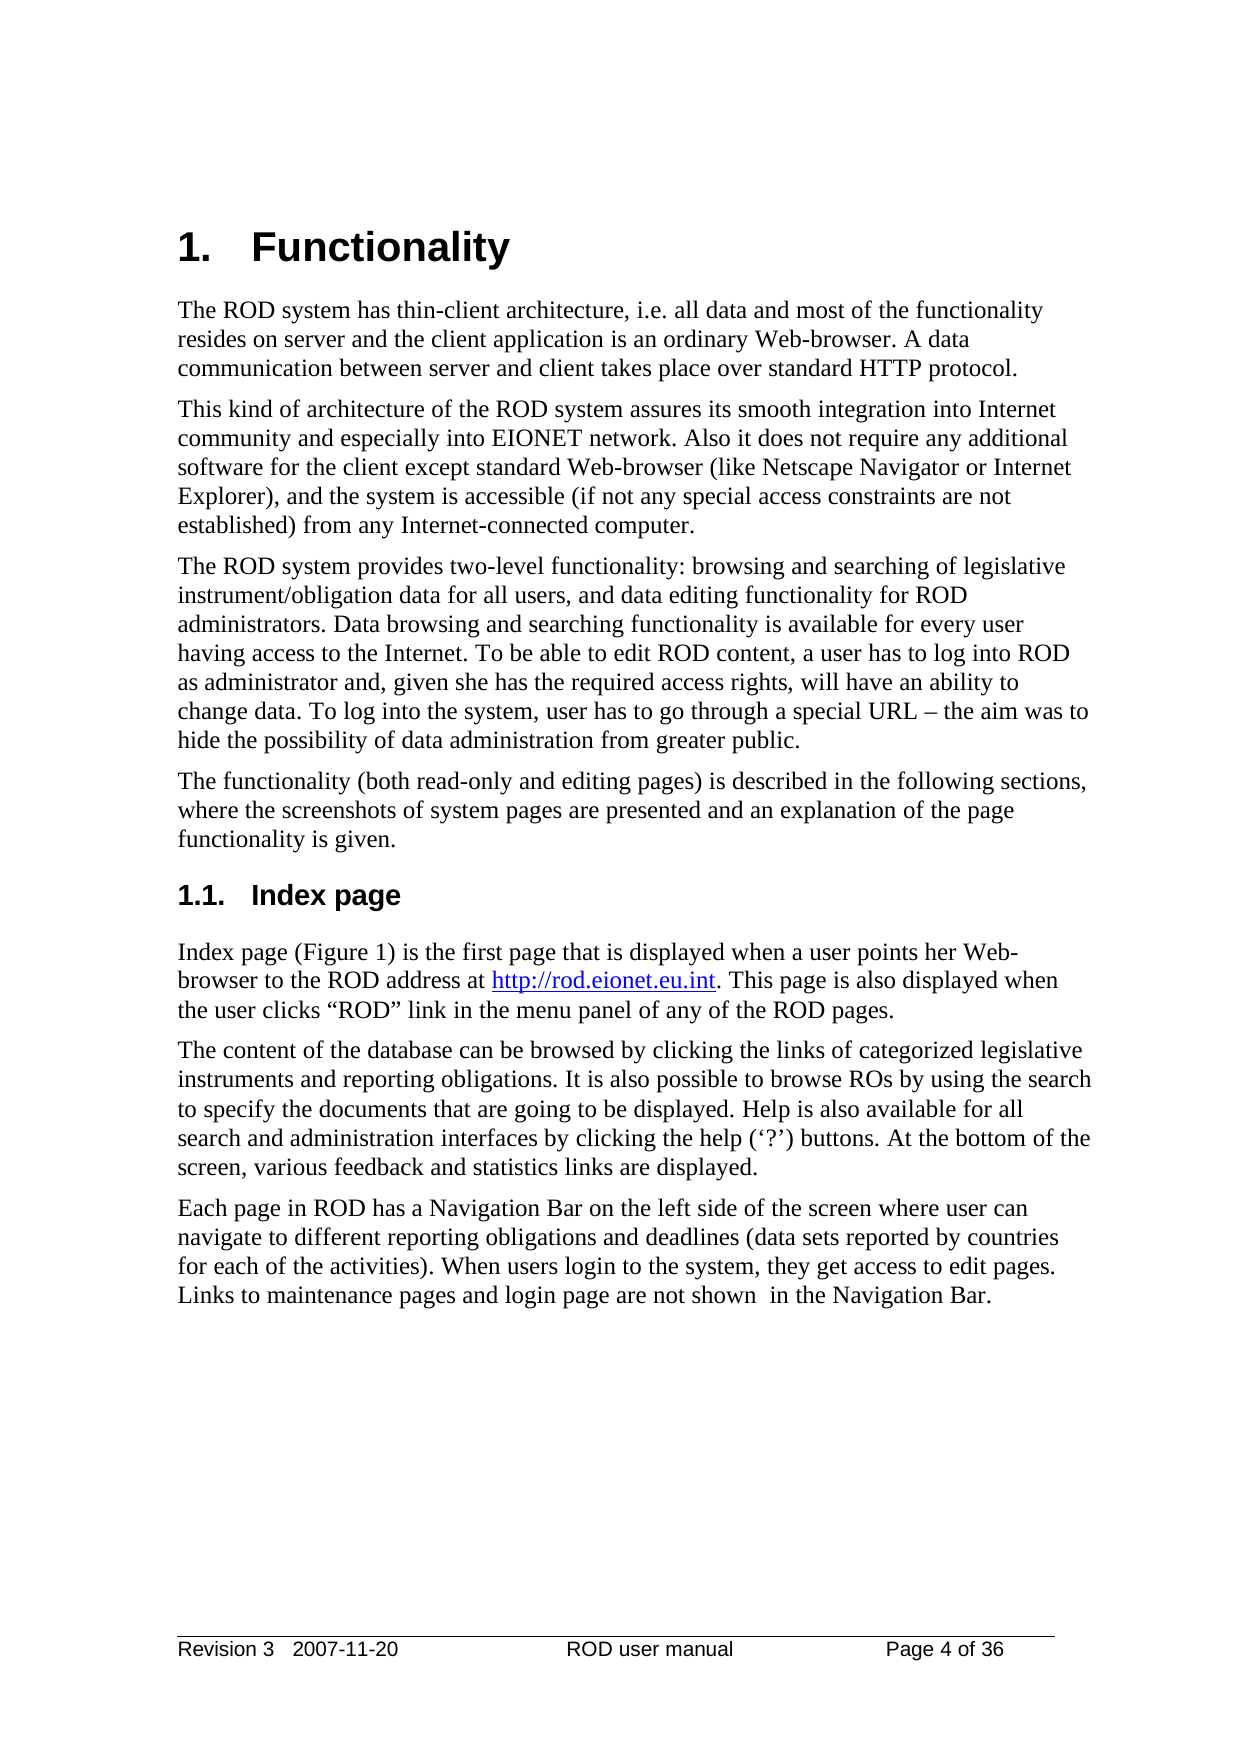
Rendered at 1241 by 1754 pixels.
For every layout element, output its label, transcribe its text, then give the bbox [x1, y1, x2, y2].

subtitle Index page [177, 878, 1092, 912]
text This kind of architecture of the ROD system assures its smooth integration into Internet community and especially into EIONET network. Also it does not require any additional software for the client except standard Web-browser (like Netscape Navigator or Internet Explorer), and the system is accessible (if not any special access constraints are not established) from any Internet-connected computer. [177, 394, 1092, 539]
text The ROD system provides two-level functionality: browsing and searching of legislative instrument/obligation data for all users, and data editing functionality for ROD administrators. Data browsing and searching functionality is available for every user having access to the Internet. To be able to edit ROD content, a user has to log into ROD as administrator and, given she has the required access rights, will have an ability to change data. To log into the system, user has to go through a special URL – the aim was to hide the possibility of data administration from greater public. [177, 551, 1092, 754]
text The functionality (both read-only and editing pages) is described in the following sections, where the screenshots of system pages are presented and an explanation of the page functionality is given. [177, 766, 1092, 853]
text Index page (Figure 1) is the first page that is displayed when a user points her Web-browser to the ROD address at http://rod.eionet.eu.int. This page is also displayed when the user clicks “ROD” link in the menu panel of any of the ROD pages. [177, 936, 1092, 1023]
text The ROD system has thin-client architecture, i.e. all data and most of the functionality resides on server and the client application is an ordinary Web-browser. A data communication between server and client takes place over standard HTTP protocol. [177, 295, 1092, 382]
text Each page in ROD has a Navigation Bar on the left side of the screen where user can navigate to different reporting obligations and deadlines (data sets reported by countries for each of the activities). When users login to the system, they get access to edit pages. Links to maintenance pages and login page are not shown in the Navigation Bar. [177, 1192, 1092, 1309]
text The content of the database can be browsed by clicking the links of categorized legislative instruments and reporting obligations. It is also possible to browse ROs by using the search to specify the documents that are going to be displayed. Help is also available for all search and administration interfaces by clicking the help (‘?’) buttons. At the bottom of the screen, various feedback and statistics links are displayed. [177, 1035, 1092, 1181]
subtitle Functionality [177, 222, 1092, 270]
